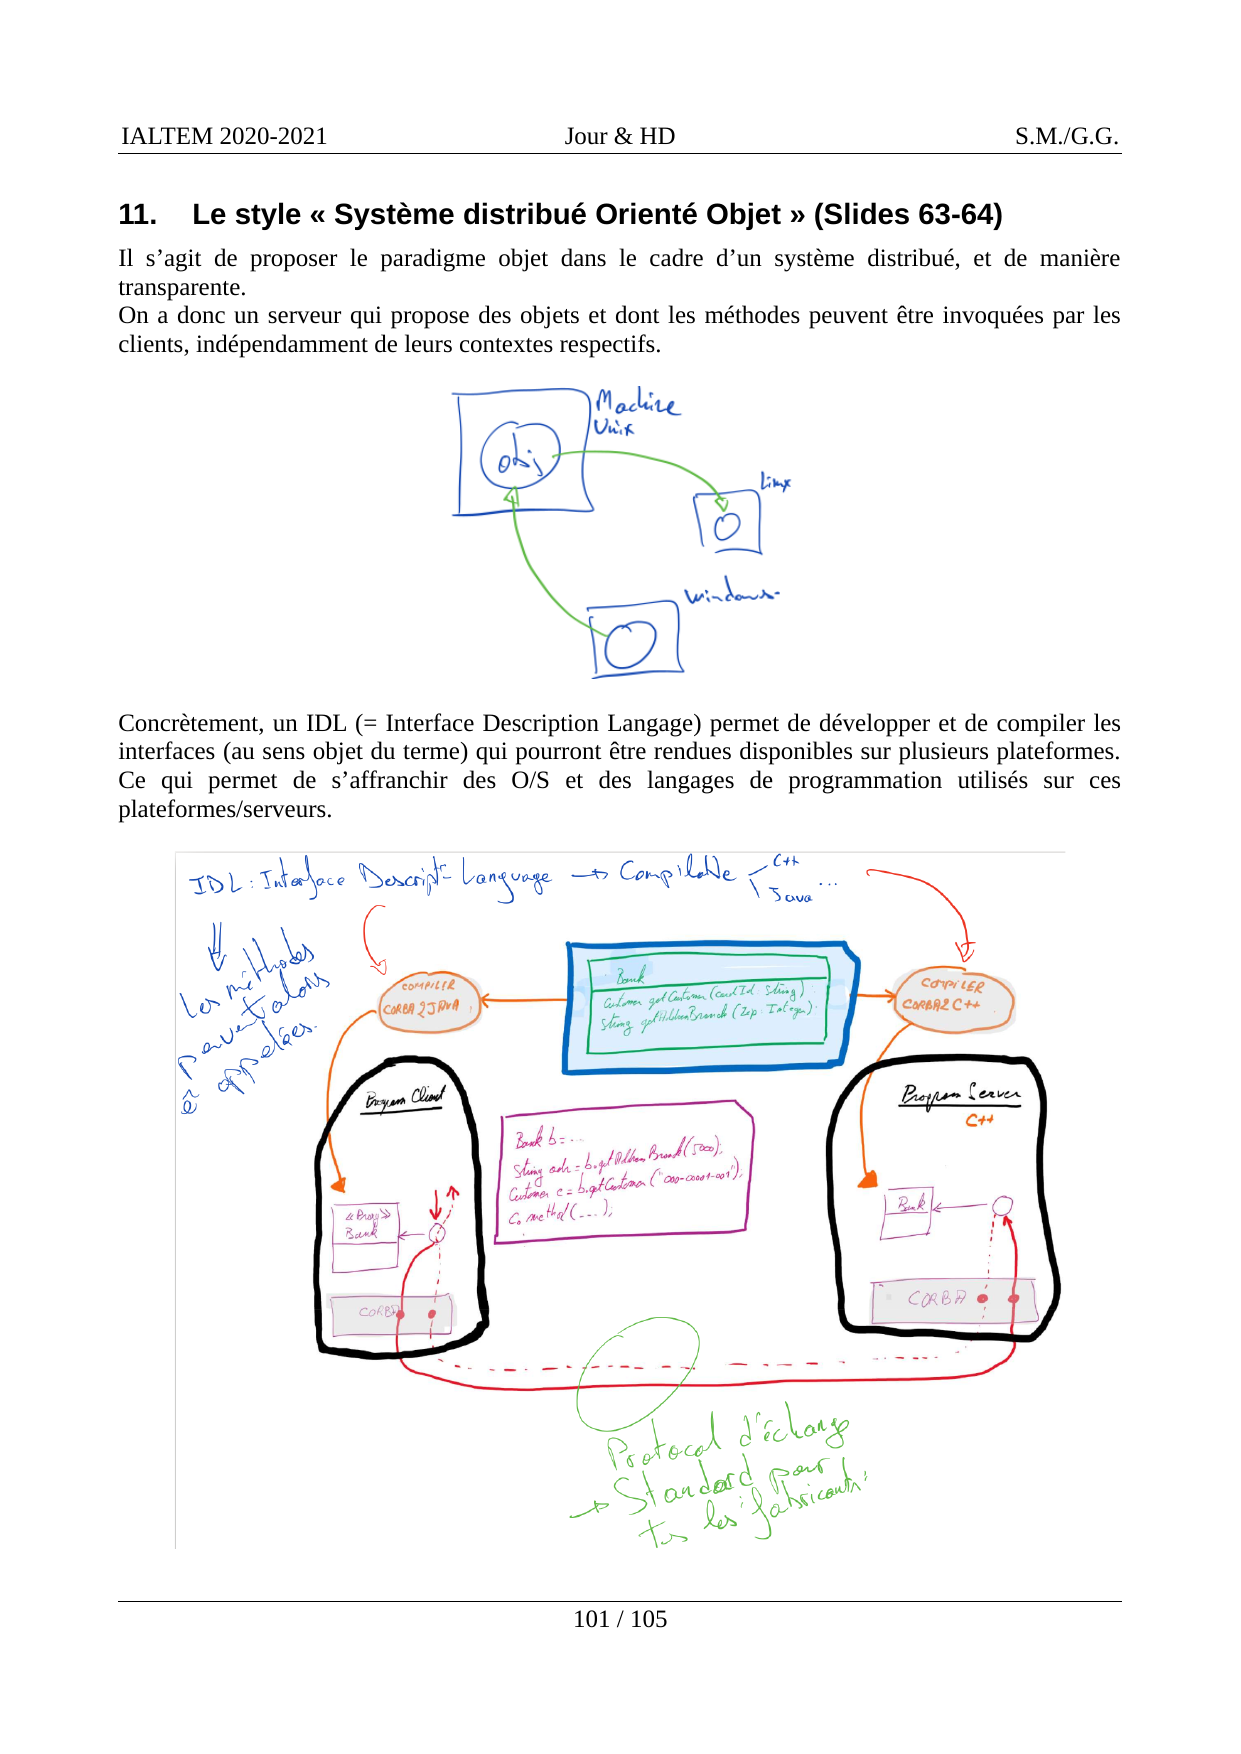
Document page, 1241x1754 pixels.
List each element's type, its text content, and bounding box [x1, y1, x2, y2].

subtitle Le style « Système distribué Orienté Objet » (Slides 63-64) [118, 197, 1122, 231]
text Concrètement, un IDL (= Interface Description Langage) permet de développer et de compiler les interfaces (au sens objet du terme) qui pourront être rendues disponibles sur plusieurs plateformes. Ce qui permet de s’affranchir des O/S et des langages de programmation utilisés sur ces plateformes/serveurs. [118, 708, 1122, 823]
picture [446, 386, 795, 679]
text Il s’agit de proposer le paradigme objet dans le cadre d’un système distribué, et de manière transparente. [118, 243, 1122, 301]
picture [174, 851, 1066, 1549]
text On a donc un serveur qui propose des objets et dont les méthodes peuvent être invoquées par les clients, indépendamment de leurs contextes respectifs. [118, 301, 1122, 358]
